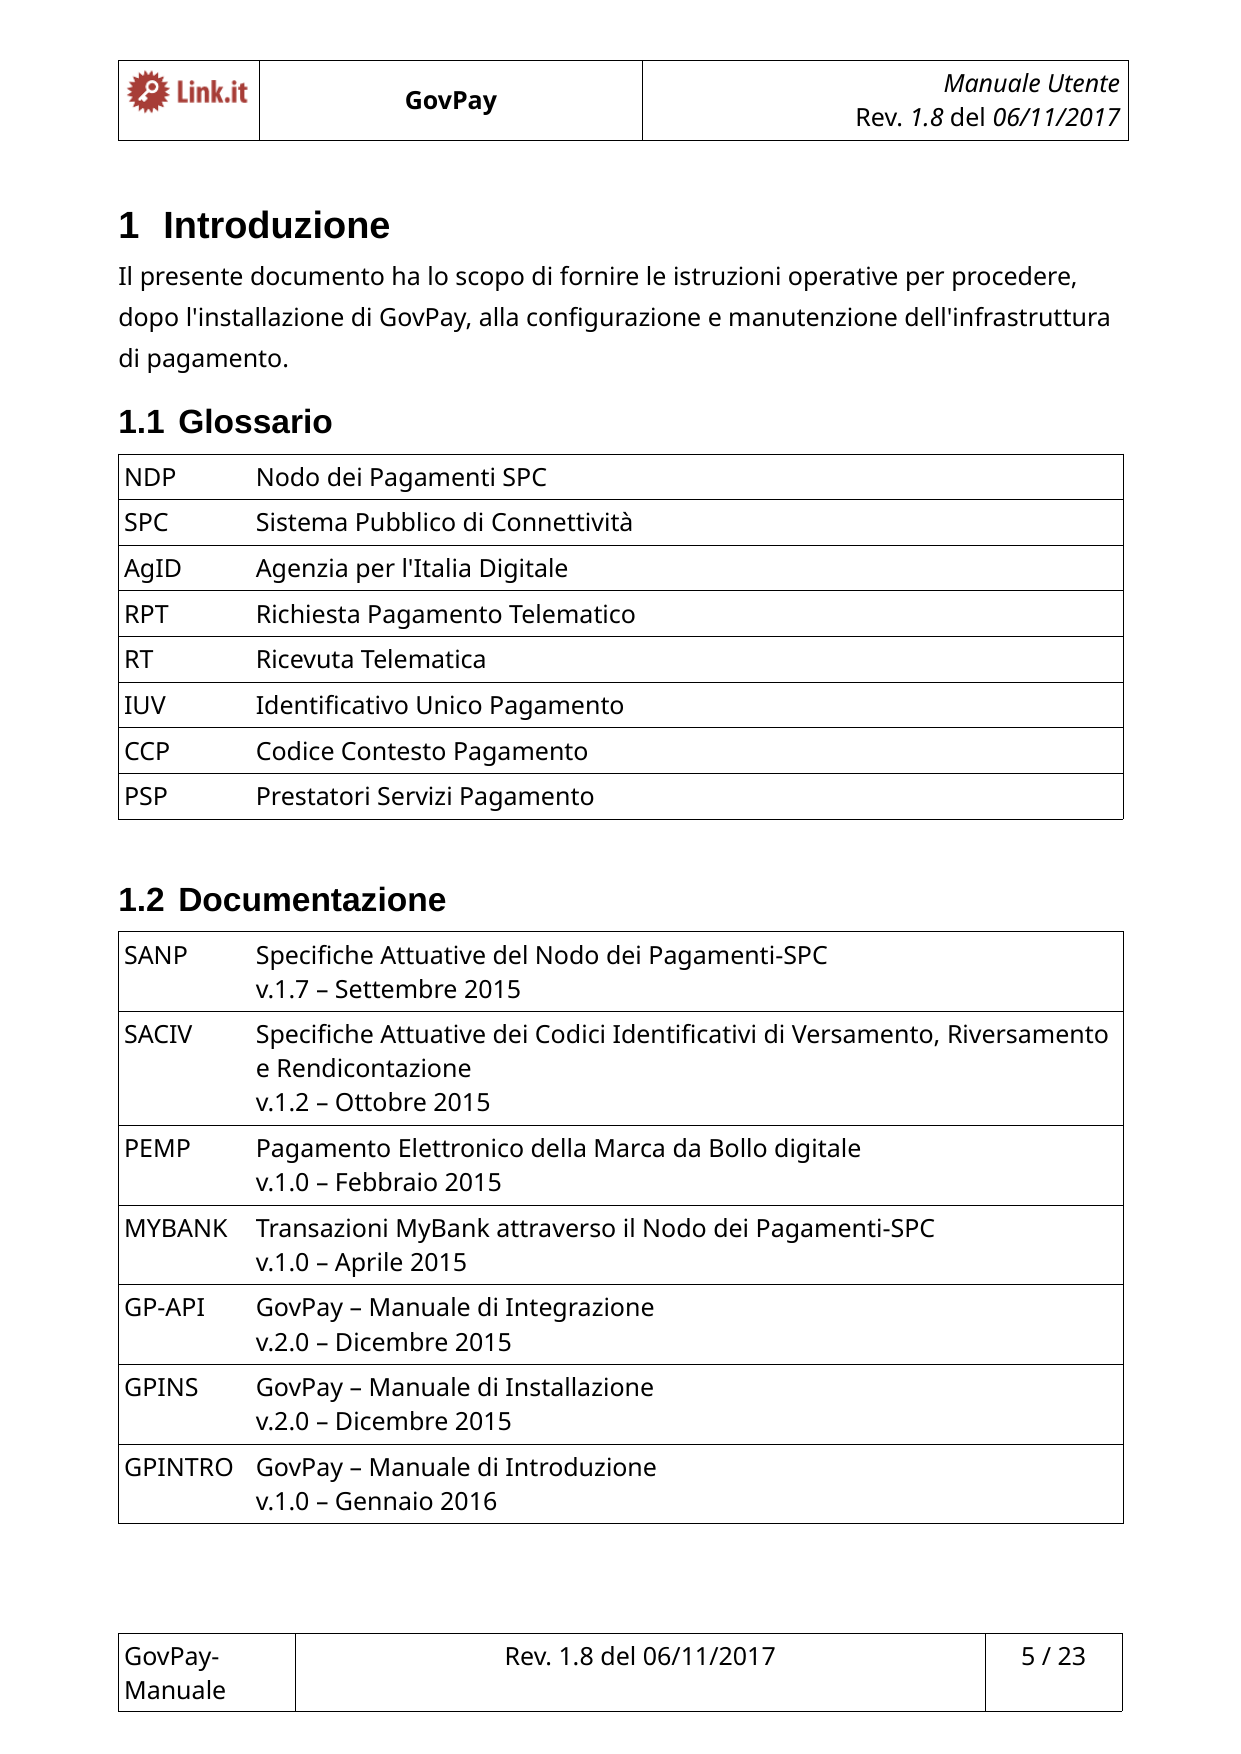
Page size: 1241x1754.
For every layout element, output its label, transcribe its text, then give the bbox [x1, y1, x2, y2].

table_cell GP-API [119, 1285, 250, 1364]
table_cell RT [119, 637, 250, 682]
table_cell Ricevuta Telematica [250, 637, 1123, 682]
table_cell IUV [119, 683, 250, 727]
table_cell RPT [119, 591, 250, 636]
table_cell Identificativo Unico Pagamento [250, 683, 1123, 727]
table_cell AgID [119, 546, 250, 590]
table_cell MYBANK [119, 1206, 250, 1284]
text Il presente documento ha lo scopo di fornire le istruzioni operative per procedere, dopo l'installazione di GovPay, alla configurazione e manutenzione dell'infrastruttura di pagamento. [118, 259, 1122, 375]
table_cell Sistema Pubblico di Connettività [250, 500, 1123, 545]
table_cell Pagamento Elettronico della Marca da Bollo digitale v.1.0 – Febbraio 2015 [250, 1126, 1123, 1204]
table_cell GovPay – Manuale di Introduzione v.1.0 – Gennaio 2016 [250, 1445, 1123, 1523]
table_cell Richiesta Pagamento Telematico [250, 591, 1123, 636]
table_header Specifiche Attuative del Nodo dei Pagamenti-SPC v.1.7 – Settembre 2015 [250, 932, 1123, 1011]
subtitle Documentazione [118, 880, 1122, 919]
table_cell CCP [119, 728, 250, 773]
table_cell PSP [119, 774, 250, 818]
table_cell Codice Contesto Pagamento [250, 728, 1123, 773]
table_cell GPINTRO [119, 1445, 250, 1523]
table_cell Transazioni MyBank attraverso il Nodo dei Pagamenti-SPC v.1.0 – Aprile 2015 [250, 1206, 1123, 1284]
table_cell SACIV [119, 1012, 250, 1125]
table_header SANP [119, 932, 250, 1011]
table_cell GovPay – Manuale di Installazione v.2.0 – Dicembre 2015 [250, 1365, 1123, 1444]
table_cell Prestatori Servizi Pagamento [250, 774, 1123, 818]
table_cell GovPay – Manuale di Integrazione v.2.0 – Dicembre 2015 [250, 1285, 1123, 1364]
table_header NDP [119, 455, 250, 499]
table_cell GPINS [119, 1365, 250, 1444]
table_cell PEMP [119, 1126, 250, 1204]
subtitle Introduzione [118, 203, 1122, 247]
table_cell Specifiche Attuative dei Codici Identificativi di Versamento, Riversamento e Rendicontazione v.1.2 – Ottobre 2015 [250, 1012, 1123, 1125]
picture [123, 65, 254, 119]
subtitle Glossario [118, 402, 1122, 441]
table_cell Agenzia per l'Italia Digitale [250, 546, 1123, 590]
table_cell SPC [119, 500, 250, 545]
table_header Nodo dei Pagamenti SPC [250, 455, 1123, 499]
